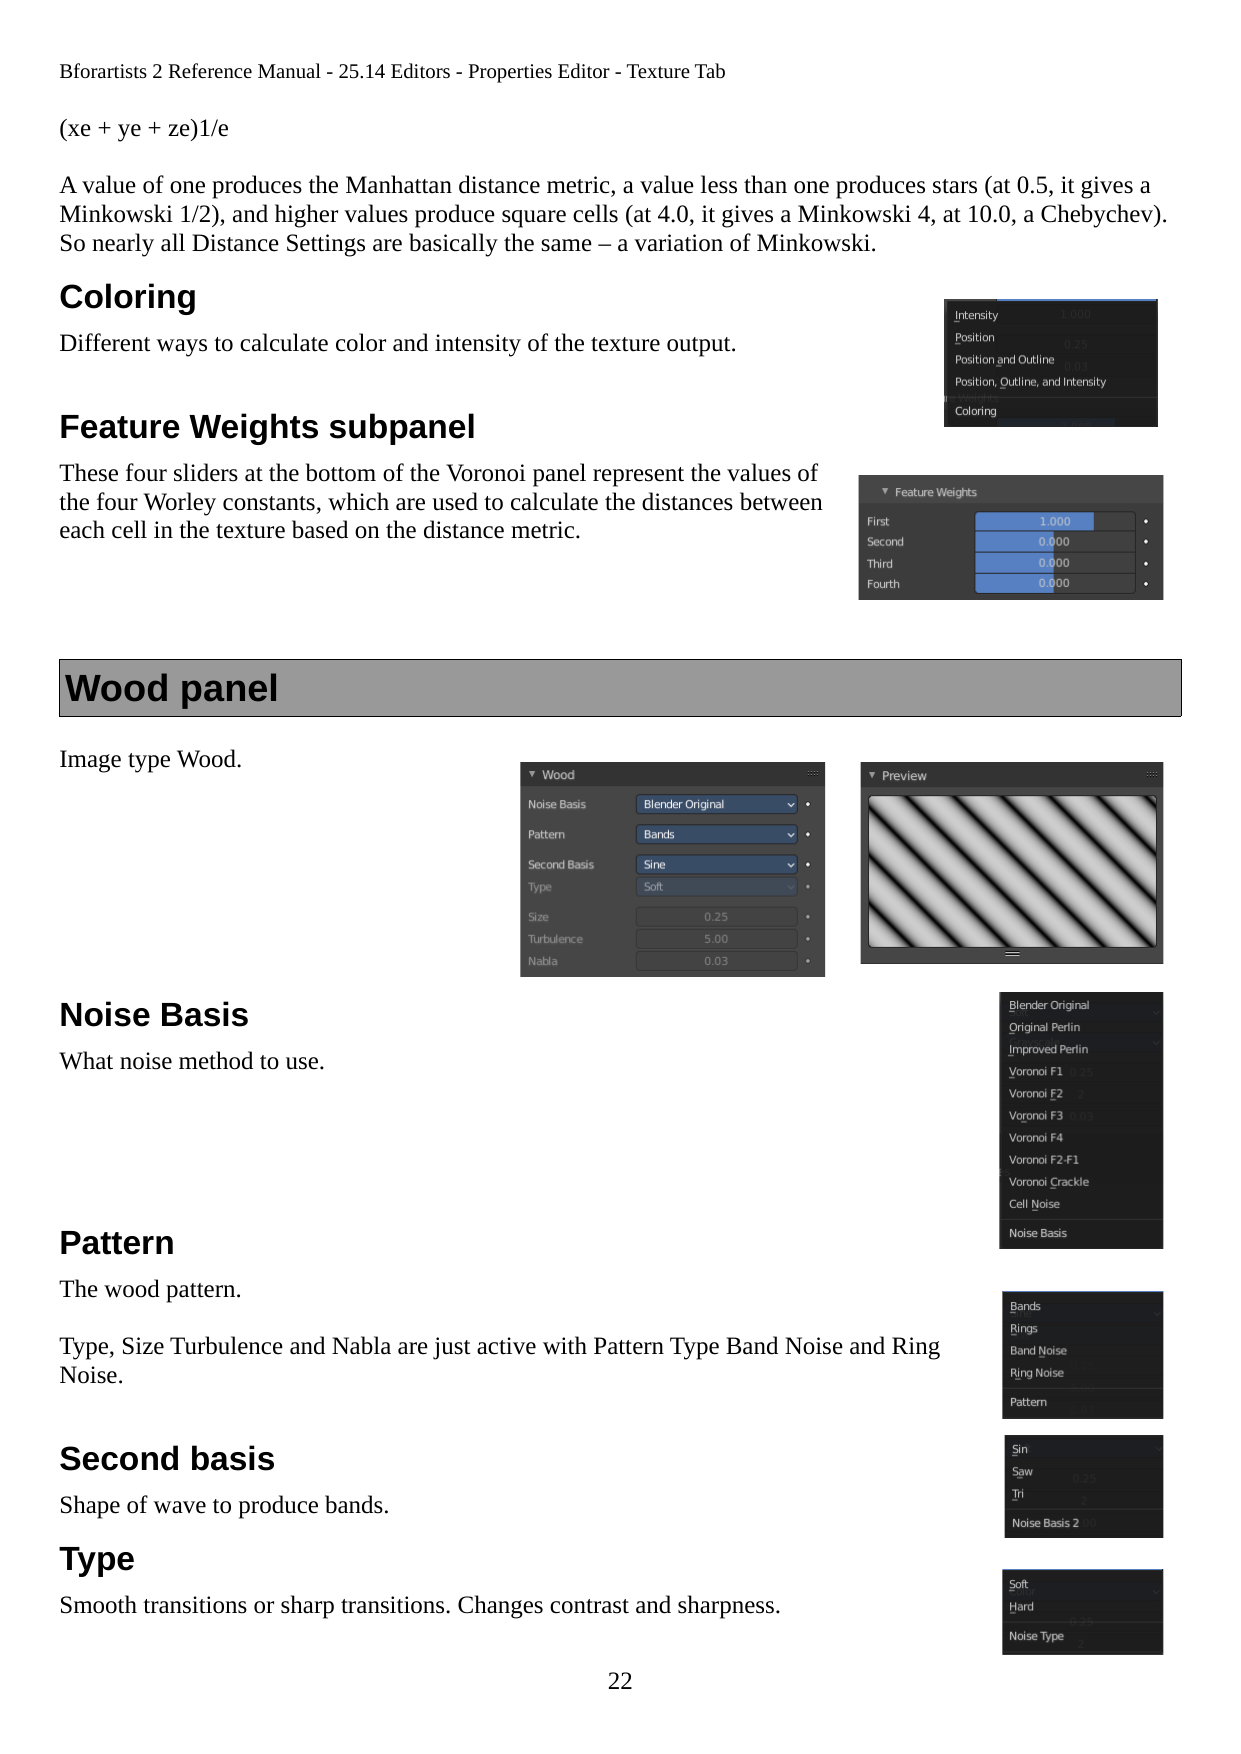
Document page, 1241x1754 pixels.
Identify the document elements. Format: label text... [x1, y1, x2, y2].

subtitle Noise Basis [59, 995, 999, 1034]
picture [858, 475, 1164, 600]
text The wood pattern. [59, 1274, 1181, 1303]
text Image type Wood. [59, 744, 1181, 773]
subtitle Coloring [59, 277, 1181, 316]
picture [1004, 1435, 1164, 1538]
picture [860, 762, 1164, 964]
subtitle Type [59, 1539, 1181, 1578]
picture [1002, 1569, 1164, 1655]
subtitle [1164, 1438, 1181, 1477]
text What noise method to use. [59, 1046, 999, 1075]
table_header Wood panel [60, 660, 1181, 716]
picture [944, 299, 1158, 427]
subtitle Feature Weights subpanel [59, 407, 1181, 445]
text Shape of wave to produce bands. [59, 1490, 1004, 1518]
text (xe + ye + ze)1/e [59, 113, 1181, 141]
picture [999, 992, 1164, 1249]
picture [520, 762, 826, 977]
text A value of one produces the Manhattan distance metric, a value less than one produces stars (at 0.5, it gives a Minkowski 1/2), and higher values produce square cells (at 4.0, it gives a Minkowski 4, at 10.0, a Chebychev). So nearly all Distance Settings are basically the same – a variation of Minkowski. [59, 170, 1181, 256]
text Type, Size Turbulence and Nabla are just active with Pattern Type Band Noise and Ring Noise. [59, 1331, 1002, 1389]
subtitle Pattern [59, 1223, 1181, 1261]
picture [1002, 1291, 1164, 1419]
text These four sliders at the bottom of the Voronoi panel represent the values of the four Worley constants, which are used to calculate the distances between each cell in the texture based on the distance metric. [59, 458, 1181, 544]
subtitle [1164, 995, 1181, 1034]
text Smooth transitions or sharp transitions. Changes contrast and sharpness. [59, 1590, 1002, 1619]
subtitle Second basis [59, 1438, 1004, 1477]
text Different ways to calculate color and intensity of the texture output. [59, 328, 944, 357]
